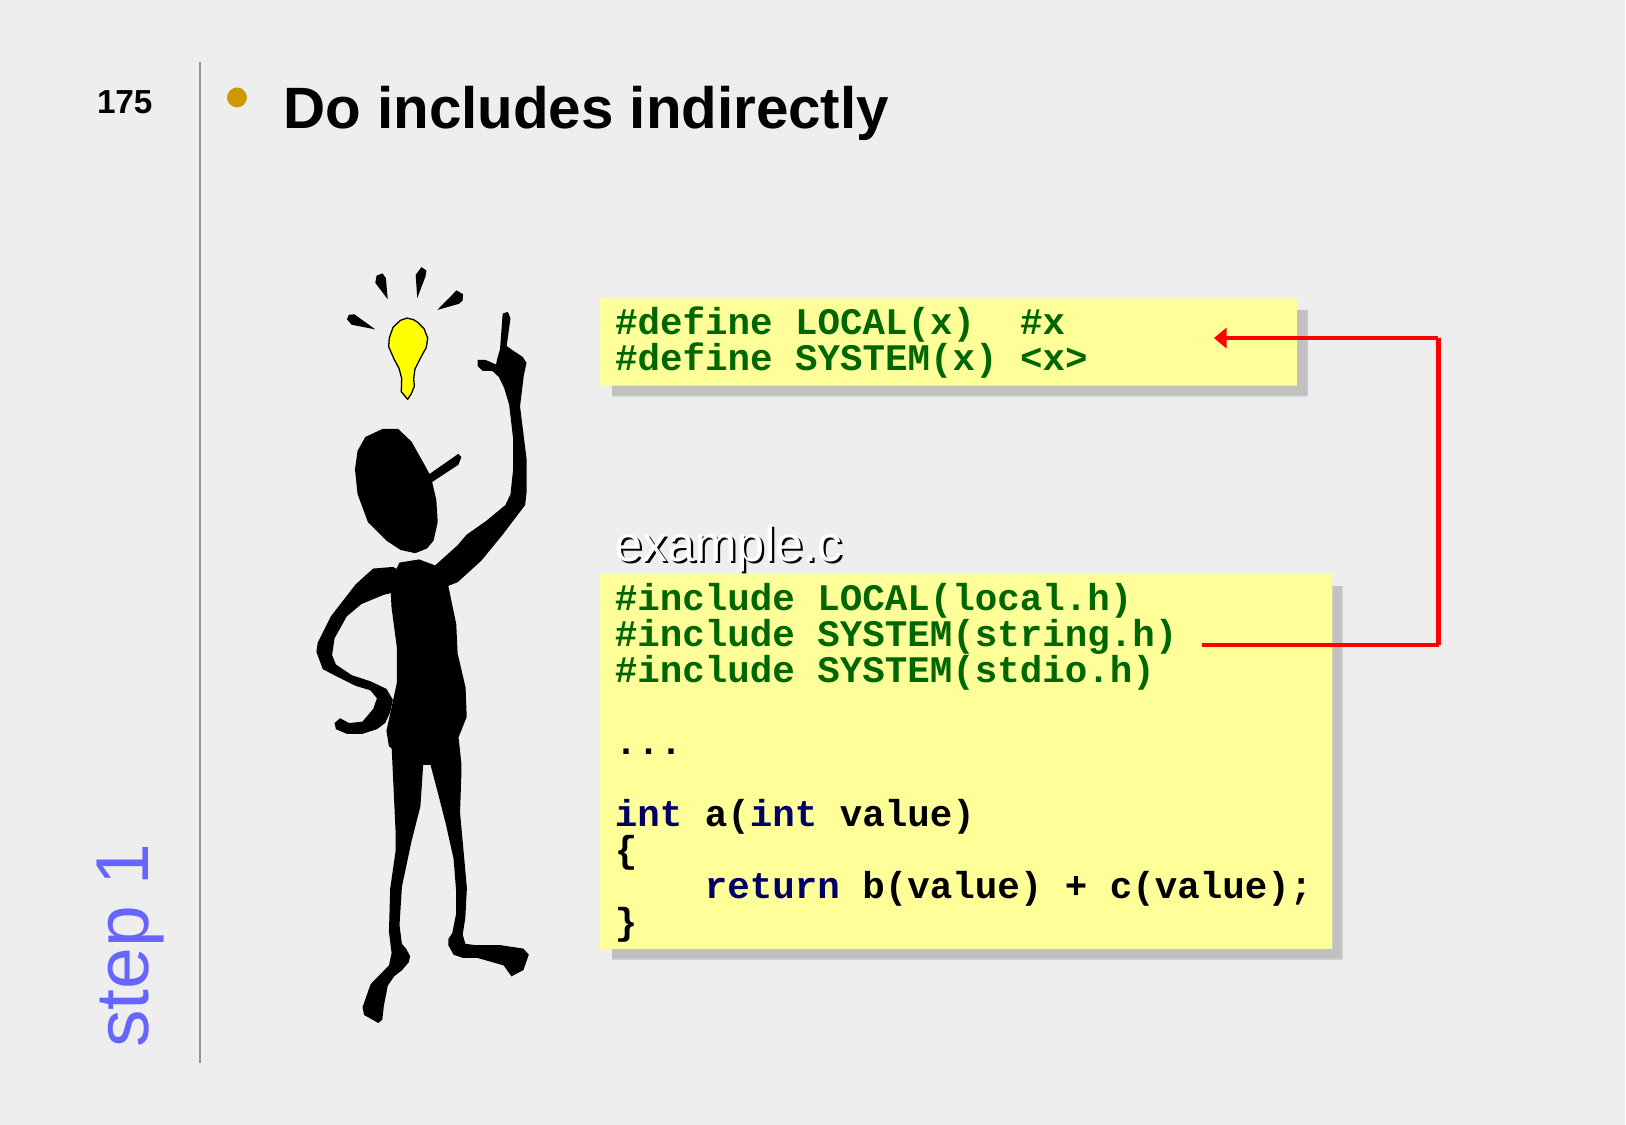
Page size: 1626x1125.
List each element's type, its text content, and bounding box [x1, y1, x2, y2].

text_box [415, 267, 427, 299]
text_box [354, 428, 462, 554]
text_box [375, 273, 388, 300]
text_box [347, 314, 376, 330]
text_box [388, 318, 428, 400]
list Do includes indirectly [212, 62, 1625, 1063]
title step 1 [50, 187, 188, 1063]
text_box [437, 290, 464, 310]
text_box [316, 311, 529, 1024]
text_box #include LOCAL(local.h) #include SYSTEM(string.h) #include SYSTEM(stdio.h) ... int a(int value) { return b(value) + c(value); } [599, 574, 1333, 949]
text_box #define LOCAL(x) #x #define SYSTEM(x) <x> [600, 298, 1297, 386]
text_box example.c [599, 503, 1262, 574]
